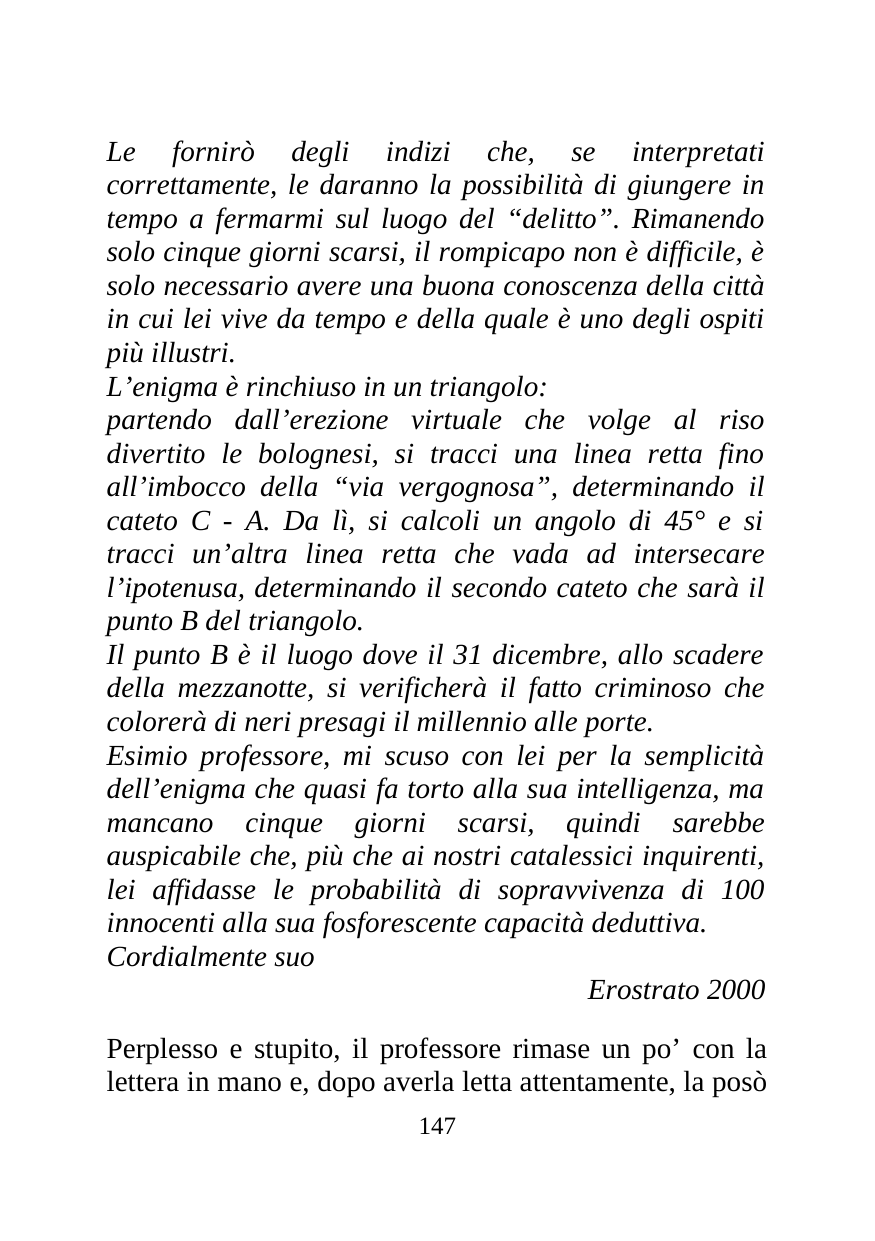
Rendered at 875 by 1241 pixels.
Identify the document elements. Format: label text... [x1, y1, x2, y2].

text Le fornirò degli indizi che, se interpretati correttamente, le daranno la possibilità di giungere in tempo a fermarmi sul luogo del “delitto”. Rimanendo solo cinque giorni scarsi, il rompicapo non è difficile, è solo necessario avere una buona conoscenza della città in cui lei vive da tempo e della quale è uno degli ospiti più illustri. [106, 134, 768, 369]
text Perplesso e stupito, il professore rimase un po’ con la lettera in mano e, dopo averla letta attentamente, la posò [106, 1031, 768, 1098]
text L’enigma è rinchiuso in un triangolo: [106, 369, 768, 402]
text Cordialmente suo [106, 939, 768, 972]
text partendo dall’erezione virtuale che volge al riso divertito le bolognesi, si tracci una linea retta fino all’imbocco della “via vergognosa”, determinando il cateto C - A. Da lì, si calcoli un angolo di 45° e si tracci un’altra linea retta che vada ad intersecare l’ipotenusa, determinando il secondo cateto che sarà il punto B del triangolo. [106, 402, 768, 637]
text Il punto B è il luogo dove il 31 dicembre, allo scadere della mezzanotte, si verificherà il fatto criminoso che colorerà di neri presagi il millennio alle porte. [106, 637, 768, 738]
text Esimio professore, mi scuso con lei per la semplicità dell’enigma che quasi fa torto alla sua intelligenza, ma mancano cinque giorni scarsi, quindi sarebbe auspicabile che, più che ai nostri catalessici inquirenti, lei affidasse le probabilità di sopravvivenza di 100 innocenti alla sua fosforescente capacità deduttiva. [106, 738, 768, 939]
text Erostrato 2000 [106, 972, 768, 1006]
